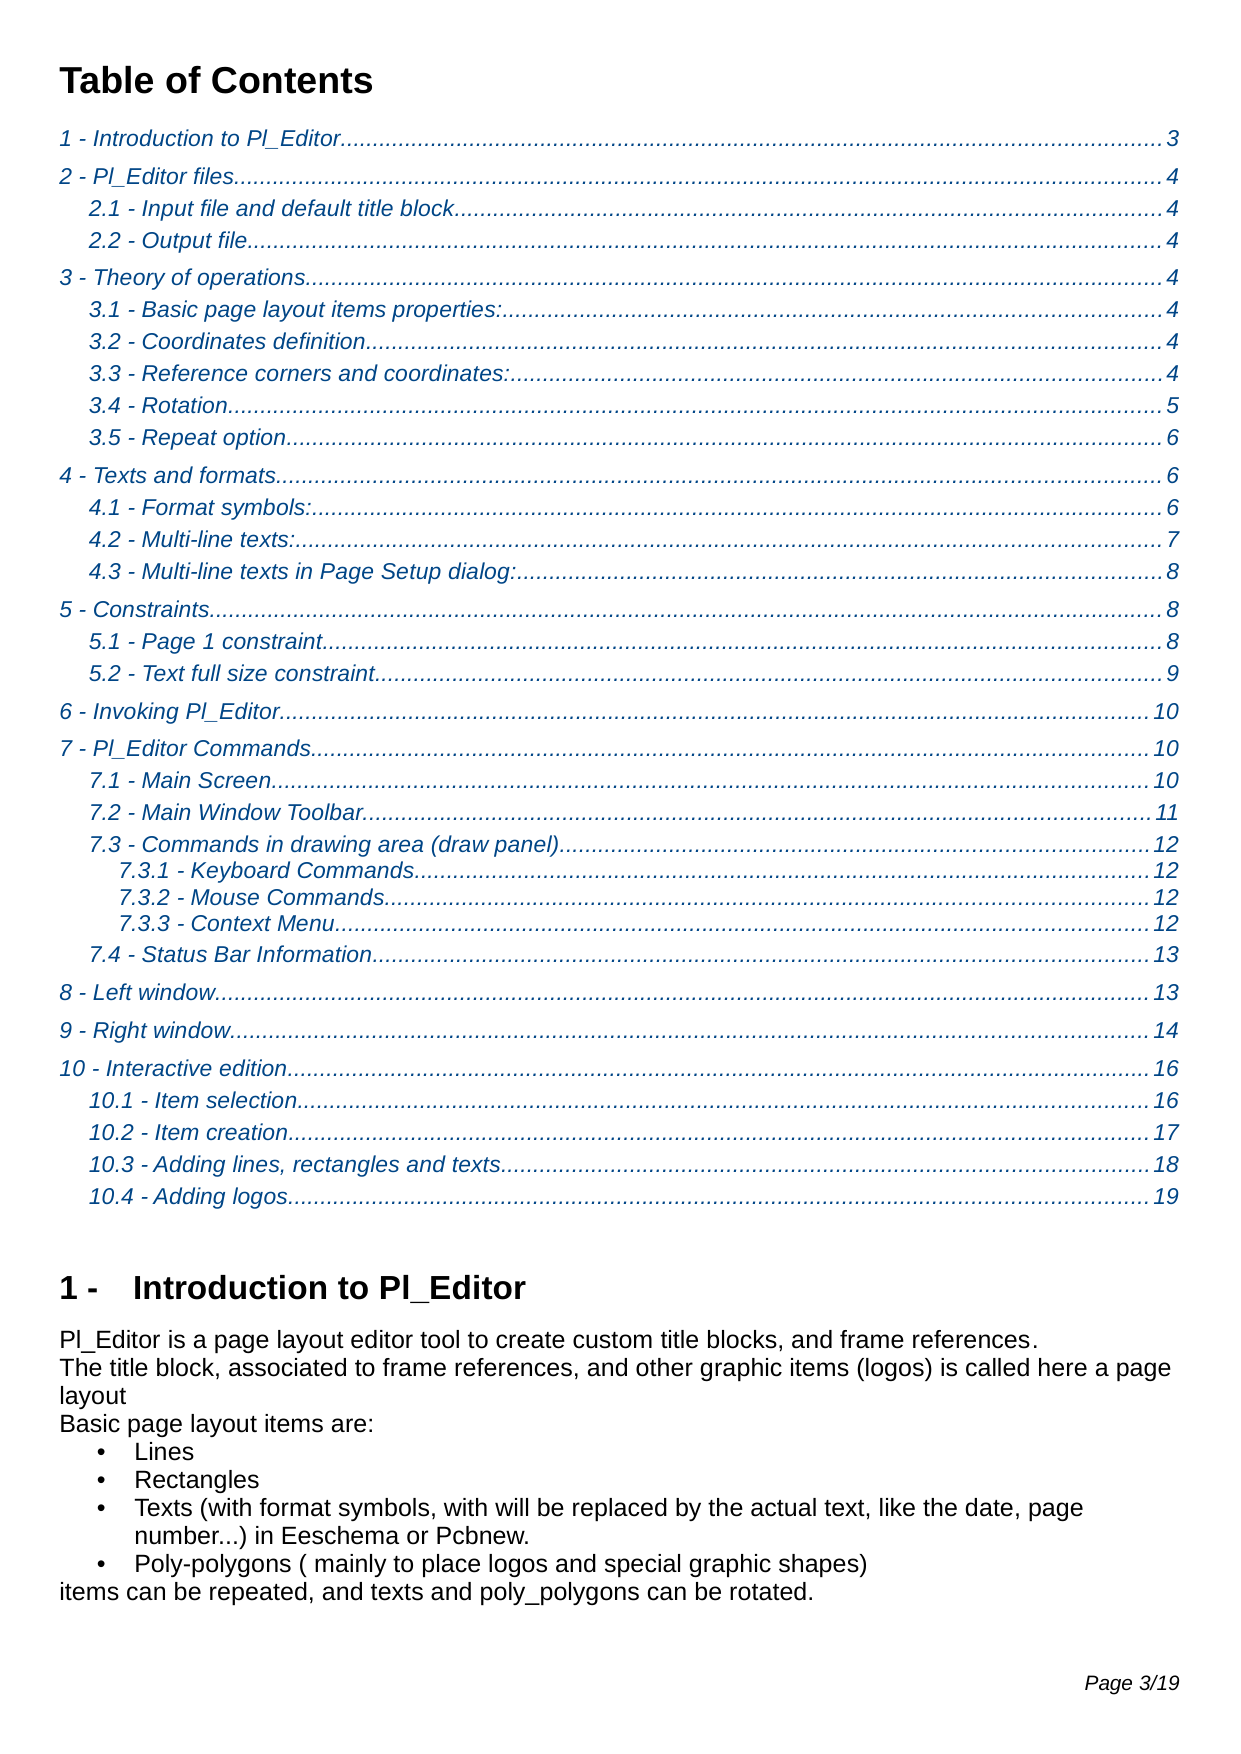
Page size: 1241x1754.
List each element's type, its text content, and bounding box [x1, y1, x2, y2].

text Pl_Editor is a page layout editor tool to create custom title blocks, and frame references. [59, 1326, 1181, 1353]
text 6 - Invoking Pl_Editor 10 [59, 698, 1181, 724]
text 5 - Constraints 8 [59, 596, 1181, 622]
text 4 - Texts and formats 6 [59, 462, 1181, 488]
text 4.3 - Multi-line texts in Page Setup dialog: 8 [88, 558, 1181, 584]
text 10 - Interactive edition 16 [59, 1055, 1181, 1081]
text 5.1 - Page 1 constraint 8 [88, 628, 1181, 654]
text 10.2 - Item creation 17 [88, 1119, 1181, 1145]
text 10.3 - Adding lines, rectangles and texts 18 [88, 1151, 1181, 1177]
list Texts (with format symbols, with will be replaced by the actual text, like the date, page number...) in Eeschema or Pcbnew. [97, 1494, 1181, 1550]
text 9 - Right window 14 [59, 1017, 1181, 1043]
text 3.4 - Rotation 5 [88, 393, 1181, 419]
text 7.1 - Main Screen 10 [88, 768, 1181, 794]
text Table of Contents [59, 59, 1181, 101]
subtitle Introduction to Pl_Editor [59, 1269, 1181, 1307]
text items can be repeated, and texts and poly_polygons can be rotated. [59, 1578, 1181, 1606]
text 7.4 - Status Bar Information 13 [88, 942, 1181, 968]
text 7.3 - Commands in drawing area (draw panel) 12 [88, 832, 1181, 858]
text 7.3.2 - Mouse Commands 12 [118, 884, 1181, 910]
text 2 - Pl_Editor files 4 [59, 163, 1181, 189]
text 4.2 - Multi-line texts: 7 [88, 526, 1181, 552]
text 5.2 - Text full size constraint 9 [88, 660, 1181, 686]
text 2.2 - Output file 4 [88, 227, 1181, 253]
text 10.1 - Item selection 16 [88, 1087, 1181, 1113]
text 3.5 - Repeat option 6 [88, 425, 1181, 451]
text 2.1 - Input file and default title block 4 [88, 195, 1181, 221]
text 10.4 - Adding logos 19 [88, 1183, 1181, 1209]
text 3 - Theory of operations 4 [59, 265, 1181, 291]
text 7.3.3 - Context Menu 12 [118, 910, 1181, 936]
text 8 - Left window 13 [59, 980, 1181, 1006]
list Rectangles [97, 1466, 1181, 1494]
text 3.1 - Basic page layout items properties: 4 [88, 297, 1181, 323]
text 4.1 - Format symbols: 6 [88, 494, 1181, 521]
text 7.3.1 - Keyboard Commands 12 [118, 858, 1181, 884]
text The title block, associated to frame references, and other graphic items (logos) is called here a page layout [59, 1353, 1181, 1409]
list Poly-polygons ( mainly to place logos and special graphic shapes) [97, 1550, 1181, 1578]
text Basic page layout items are: [59, 1409, 1181, 1438]
text 1 - Introduction to Pl_Editor 3 [59, 125, 1181, 151]
text 7 - Pl_Editor Commands 10 [59, 736, 1181, 762]
text 3.3 - Reference corners and coordinates: 4 [88, 361, 1181, 387]
text 3.2 - Coordinates definition 4 [88, 329, 1181, 355]
list Lines [97, 1438, 1181, 1466]
text 7.2 - Main Window Toolbar. 11 [88, 800, 1181, 826]
